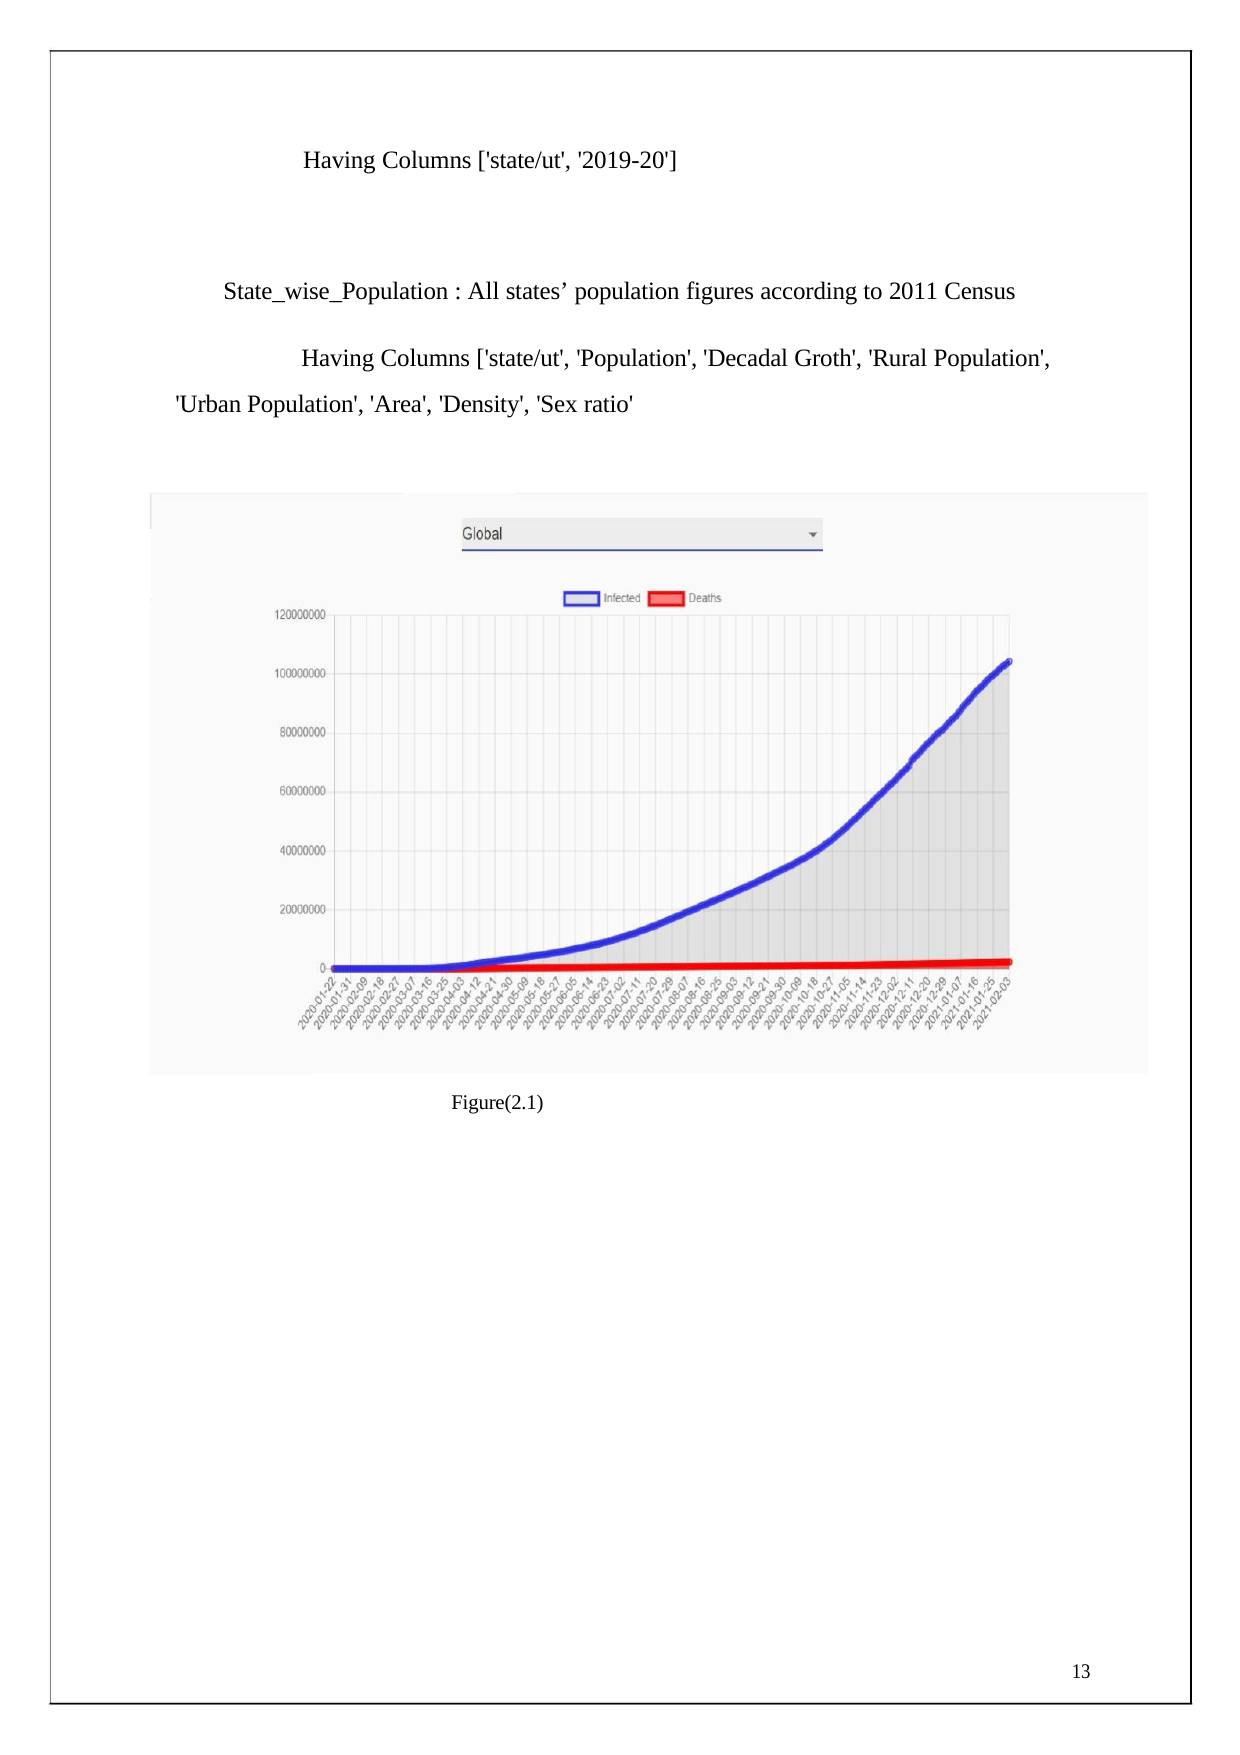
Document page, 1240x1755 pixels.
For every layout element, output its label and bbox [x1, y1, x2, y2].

picture [47, 47, 1193, 1706]
